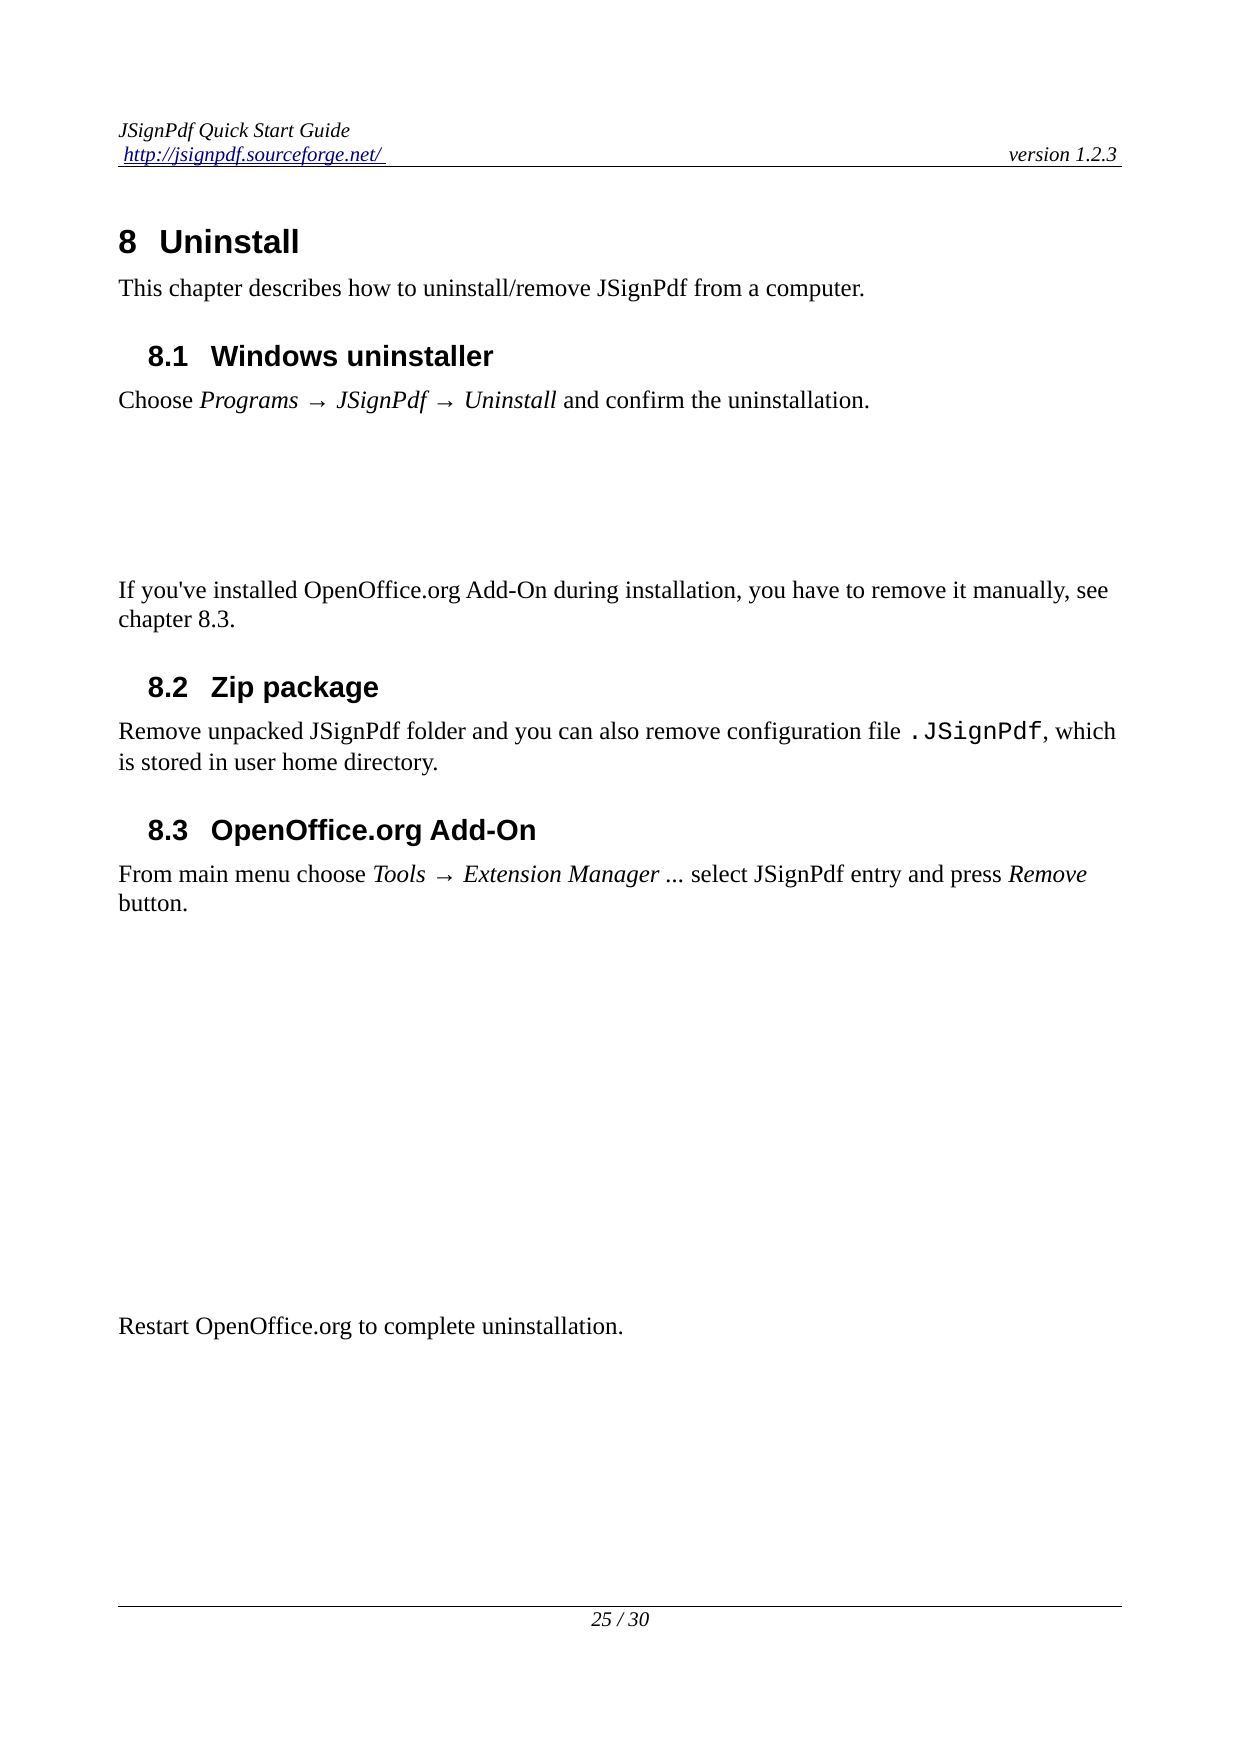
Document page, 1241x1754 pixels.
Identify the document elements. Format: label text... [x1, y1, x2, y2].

text Choose Programs → JSignPdf → Uninstall and confirm the uninstallation. [118, 385, 1122, 414]
text This chapter describes how to uninstall/remove JSignPdf from a computer. [118, 273, 1122, 301]
text If you've installed OpenOffice.org Add-On during installation, you have to remove it manually, see chapter 8.3. [118, 426, 1122, 632]
subtitle Uninstall [118, 222, 1122, 260]
text Remove unpacked JSignPdf folder and you can also remove configuration file .JSignPdf, which is stored in user home directory. [118, 716, 1122, 776]
text From main menu choose Tools → Extension Manager ... select JSignPdf entry and press Remove button. [118, 859, 1122, 917]
text Restart OpenOffice.org to complete uninstallation. [118, 929, 1122, 1340]
subtitle Windows uninstaller [148, 339, 1116, 372]
subtitle OpenOffice.org Add-On [148, 813, 1116, 847]
subtitle Zip package [148, 670, 1116, 703]
